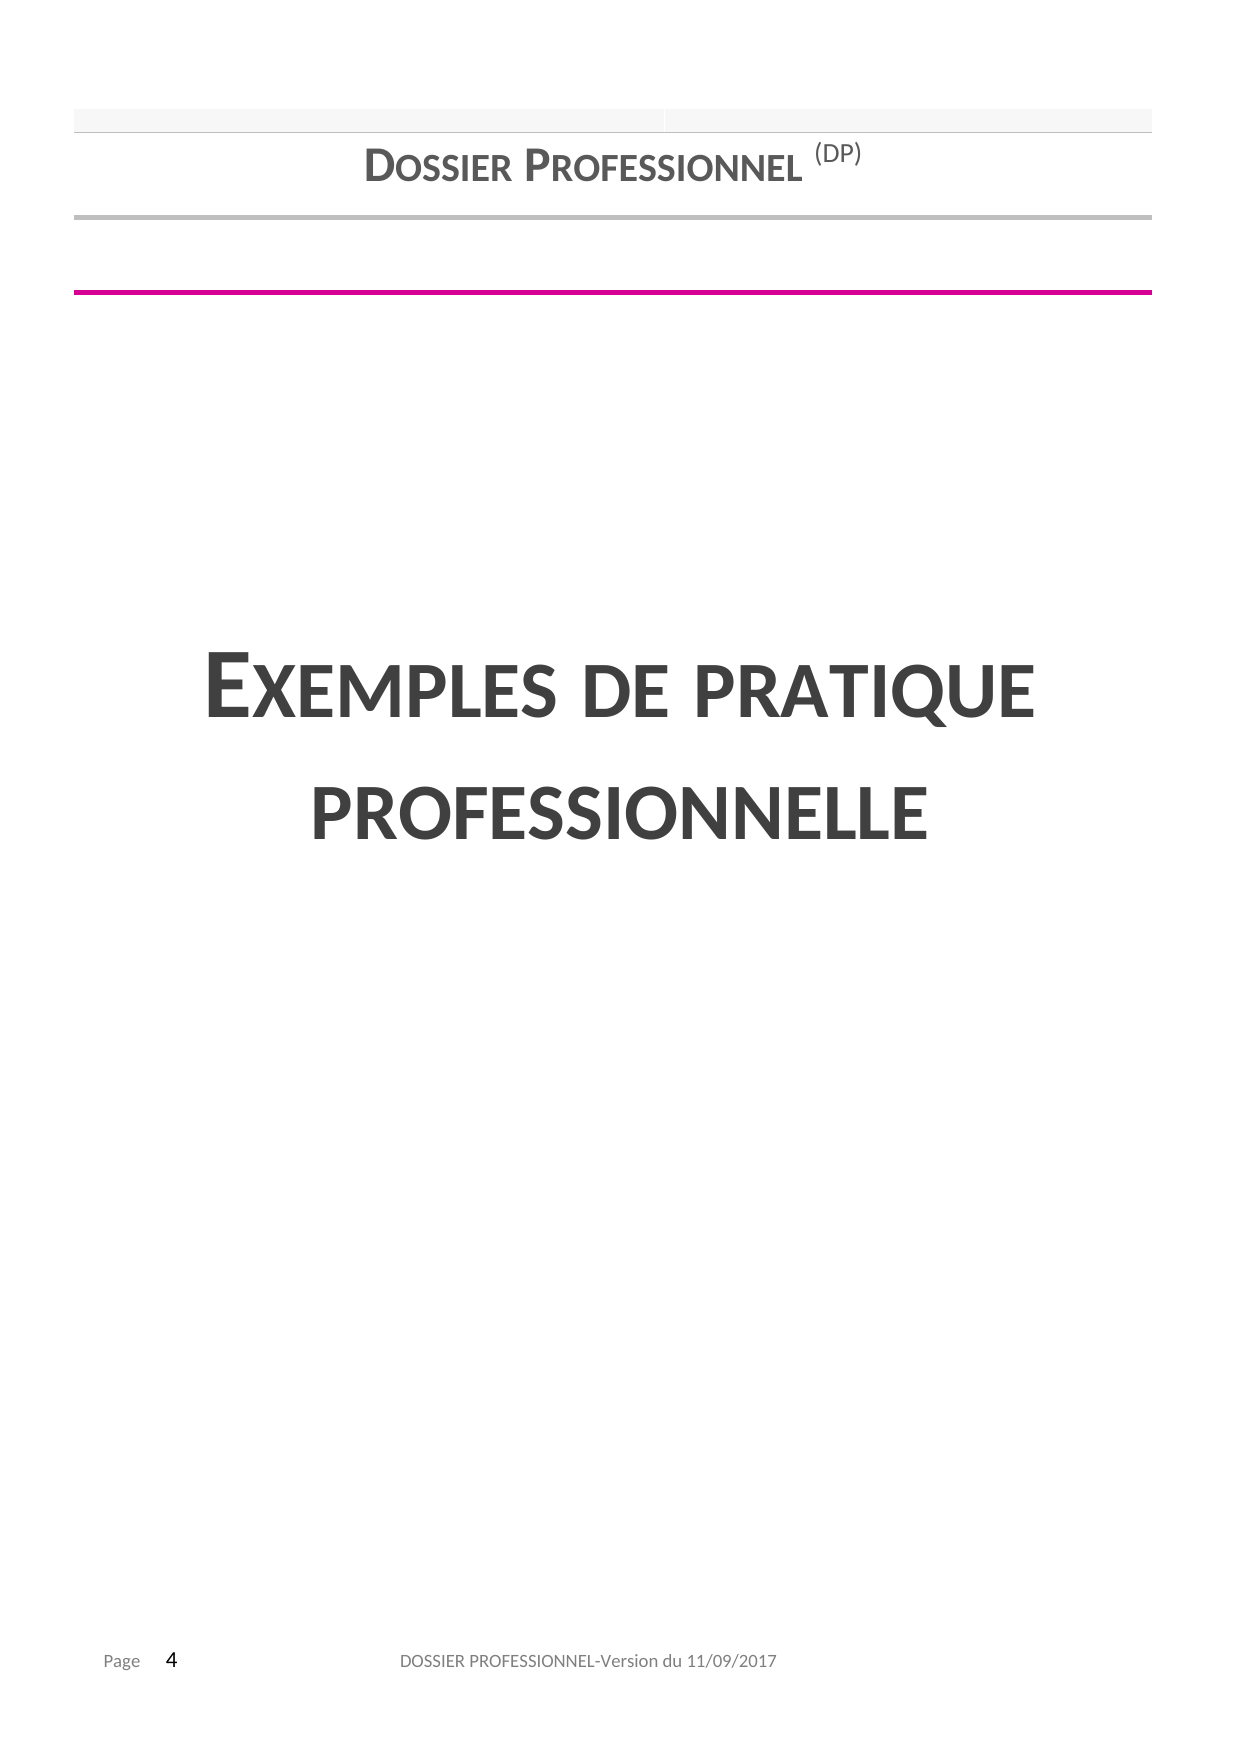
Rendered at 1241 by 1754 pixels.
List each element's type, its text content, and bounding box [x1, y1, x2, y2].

text Exemples de pratique [118, 620, 1122, 742]
text professionnelle [118, 742, 1122, 864]
